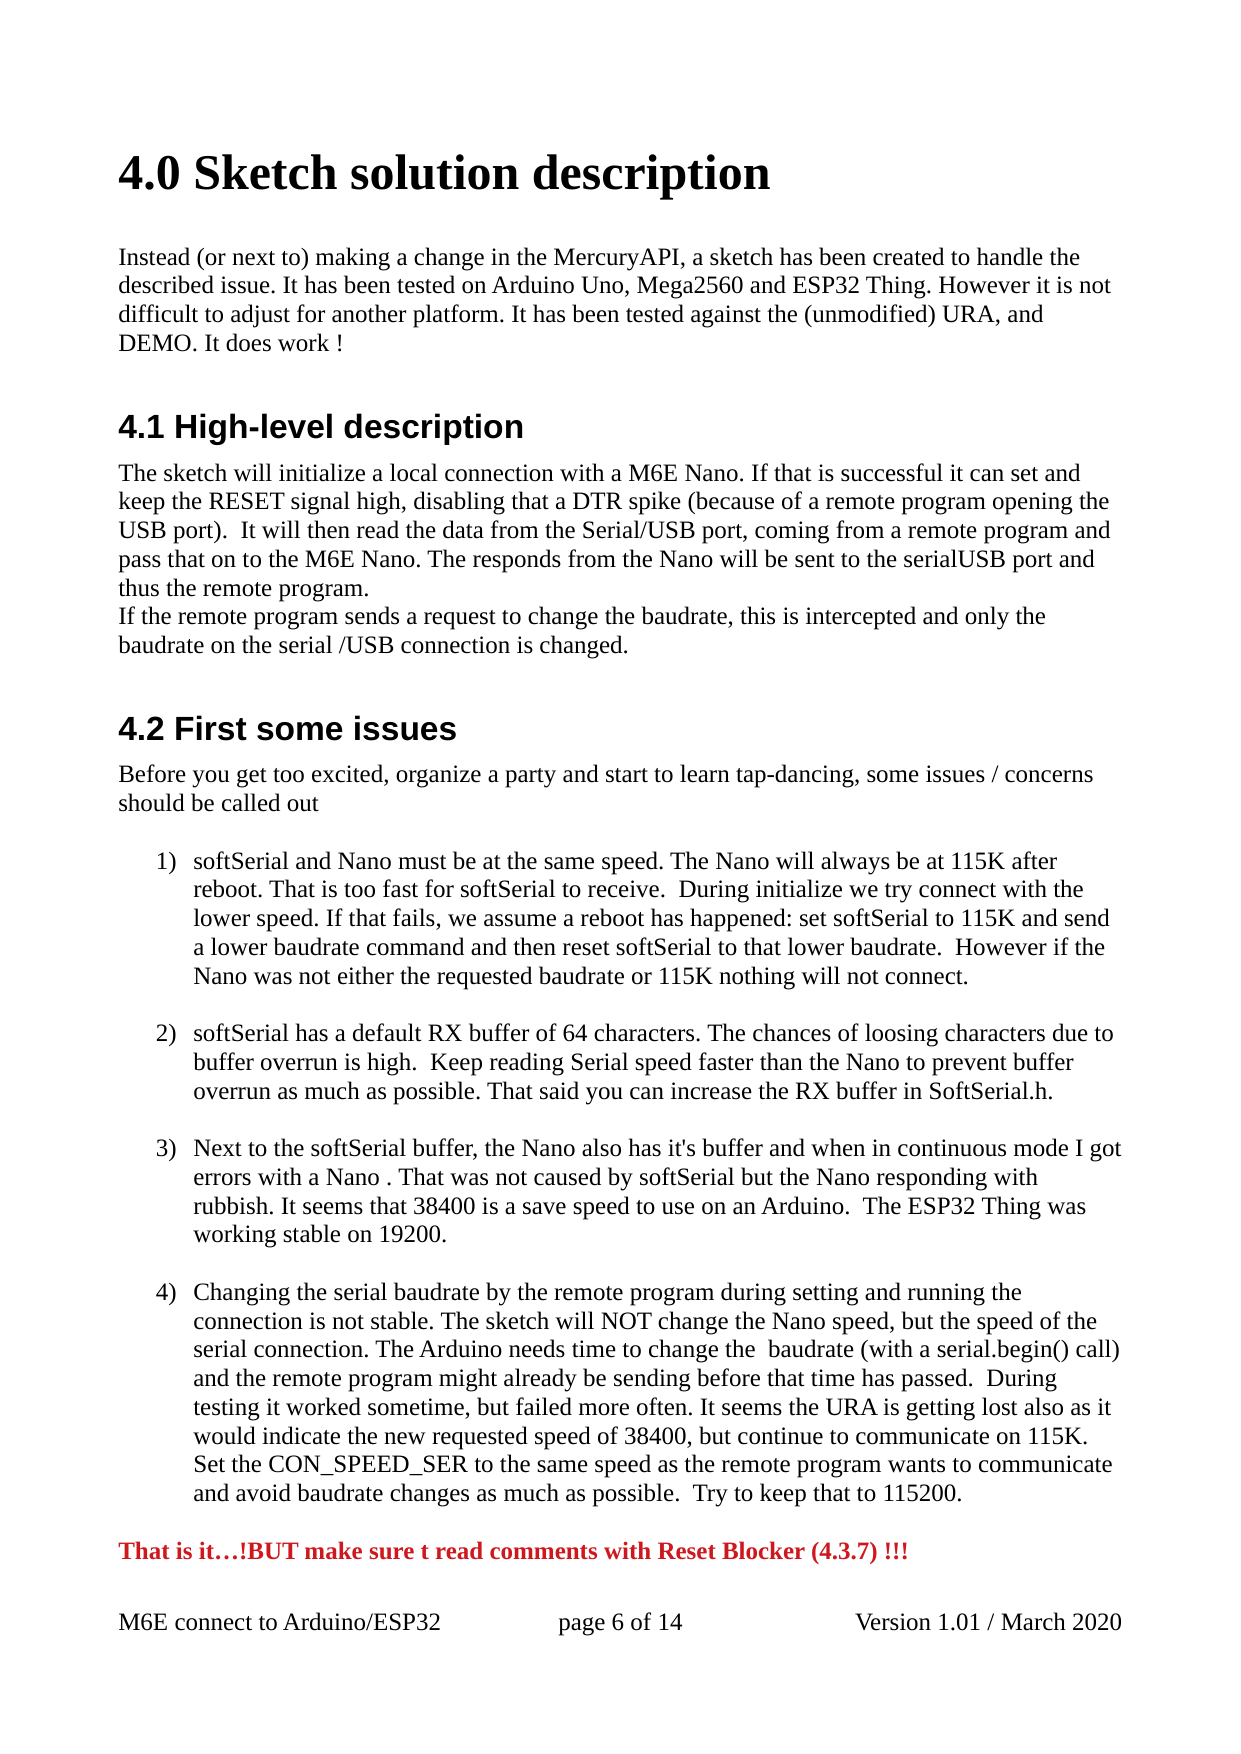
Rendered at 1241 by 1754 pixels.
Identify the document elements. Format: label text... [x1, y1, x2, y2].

list Changing the serial baudrate by the remote program during setting and running the connection is not stable. The sketch will NOT change the Nano speed, but the speed of the serial connection. The Arduino needs time to change the baudrate (with a serial.begin() call) and the remote program might already be sending before that time has passed. During testing it worked sometime, but failed more often. It seems the URA is getting lost also as it would indicate the new requested speed of 38400, but continue to communicate on 115K. Set the CON_SPEED_SER to the same speed as the remote program wants to communicate and avoid baudrate changes as much as possible. Try to keep that to 115200. [156, 1277, 1122, 1507]
list softSerial and Nano must be at the same speed. The Nano will always be at 115K after reboot. That is too fast for softSerial to receive. During initialize we try connect with the lower speed. If that fails, we assume a reboot has happened: set softSerial to 115K and send a lower baudrate command and then reset softSerial to that lower baudrate. However if the Nano was not either the requested baudrate or 115K nothing will not connect. [156, 846, 1122, 989]
subtitle 4.1 High-level description [118, 406, 1122, 445]
text That is it…!BUT make sure t read comments with Reset Blocker (4.3.7) !!! [118, 1536, 1122, 1564]
list softSerial has a default RX buffer of 64 characters. The chances of loosing characters due to buffer overrun is high. Keep reading Serial speed faster than the Nano to prevent buffer overrun as much as possible. That said you can increase the RX buffer in SoftSerial.h. [156, 1018, 1122, 1104]
text Before you get too excited, organize a party and start to learn tap-dancing, some issues / concerns should be called out [118, 759, 1122, 817]
text If the remote program sends a request to change the baudrate, this is intercepted and only the baudrate on the serial /USB connection is changed. [118, 601, 1122, 659]
subtitle 4.2 First some issues [118, 708, 1122, 747]
subtitle 4.0 Sketch solution description [118, 143, 1122, 201]
list Next to the softSerial buffer, the Nano also has it's buffer and when in continuous mode I got errors with a Nano . That was not caused by softSerial but the Nano responding with rubbish. It seems that 38400 is a save speed to use on an Arduino. The ESP32 Thing was working stable on 19200. [156, 1133, 1122, 1248]
text The sketch will initialize a local connection with a M6E Nano. If that is successful it can set and keep the RESET signal high, disabling that a DTR spike (because of a remote program opening the USB port). It will then read the data from the Serial/USB port, coming from a remote program and pass that on to the M6E Nano. The responds from the Nano will be sent to the serialUSB port and thus the remote program. [118, 458, 1122, 601]
text Instead (or next to) making a change in the MercuryAPI, a sketch has been created to handle the described issue. It has been tested on Arduino Uno, Mega2560 and ESP32 Thing. However it is not difficult to adjust for another platform. It has been tested against the (unmodified) URA, and DEMO. It does work ! [118, 242, 1122, 357]
